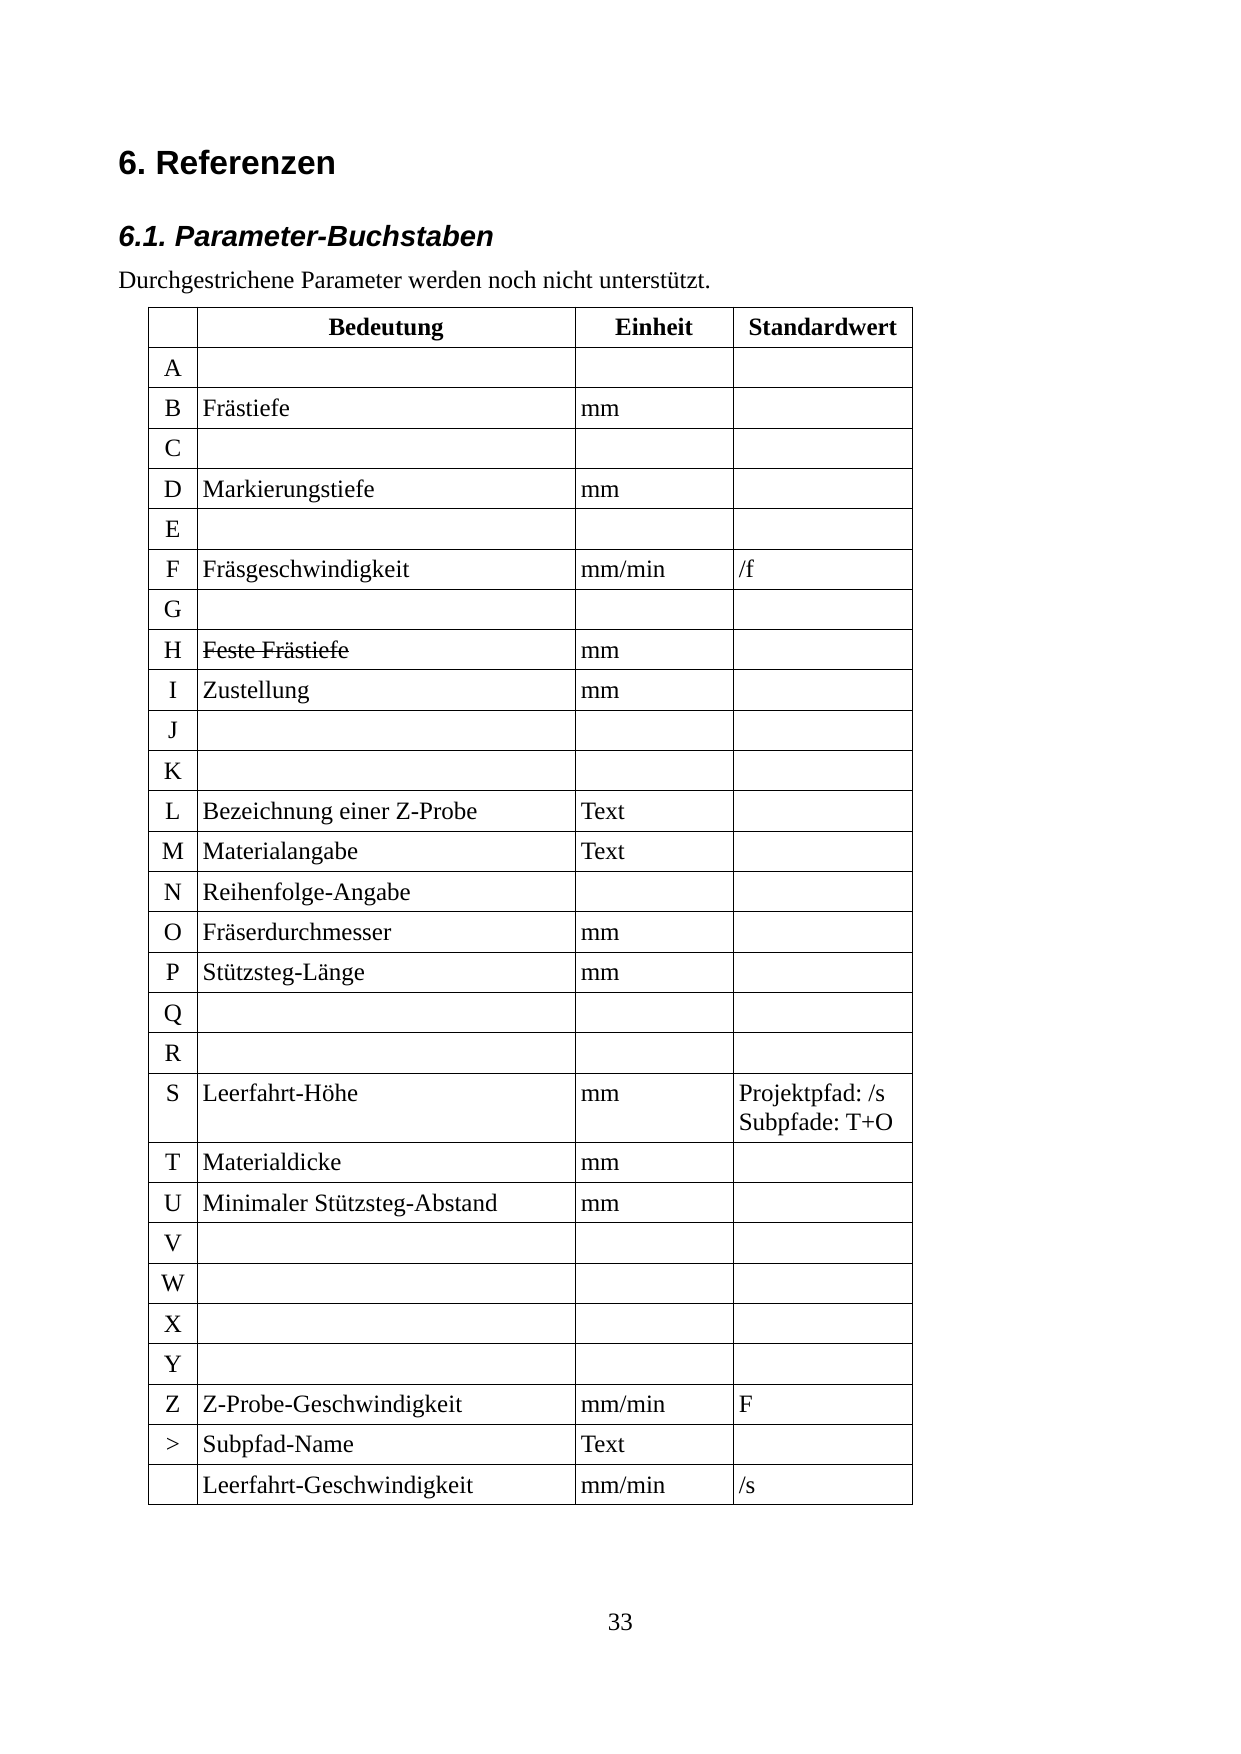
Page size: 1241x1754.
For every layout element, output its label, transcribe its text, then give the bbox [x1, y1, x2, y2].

table_cell [576, 993, 733, 1032]
table_cell F [734, 1385, 912, 1424]
table_cell [734, 1344, 912, 1383]
table_cell Frästiefe [198, 388, 575, 427]
table_cell [198, 1033, 575, 1072]
table_cell [198, 1304, 575, 1343]
table_cell [576, 1304, 733, 1343]
table_cell Reihenfolge-Angabe [198, 872, 575, 911]
table_cell /f [734, 550, 912, 589]
table_header [149, 308, 197, 347]
table_cell Materialdicke [198, 1143, 575, 1182]
table_cell T [149, 1143, 197, 1182]
table_cell [576, 429, 733, 468]
table_cell G [149, 590, 197, 629]
table_cell [734, 1425, 912, 1464]
table_cell mm [576, 388, 733, 427]
table_cell Text [576, 1425, 733, 1464]
table_cell > [149, 1425, 197, 1464]
table_header Bedeutung [198, 308, 575, 347]
table_cell H [149, 630, 197, 669]
table_cell M [149, 832, 197, 871]
table_header Einheit [576, 308, 733, 347]
table_cell /s [734, 1465, 912, 1504]
subtitle 6.1. Parameter-Buchstaben [118, 219, 1122, 253]
table_header Standardwert [734, 308, 912, 347]
table_cell [576, 872, 733, 911]
table_cell [576, 751, 733, 790]
table_cell [149, 1465, 197, 1504]
table_cell mm [576, 953, 733, 992]
table_cell I [149, 670, 197, 710]
table_cell D [149, 469, 197, 508]
table_cell Feste Frästiefe [198, 630, 575, 669]
table_cell Z [149, 1385, 197, 1424]
table_cell U [149, 1183, 197, 1222]
table_cell J [149, 711, 197, 750]
table_cell K [149, 751, 197, 790]
table_cell mm/min [576, 1465, 733, 1504]
table_cell L [149, 791, 197, 831]
table_cell Markierungstiefe [198, 469, 575, 508]
table_cell Bezeichnung einer Z-Probe [198, 791, 575, 831]
table_cell A [149, 348, 197, 387]
table_cell Materialangabe [198, 832, 575, 871]
table_cell W [149, 1264, 197, 1303]
table_cell Stützsteg-Länge [198, 953, 575, 992]
table_cell Leerfahrt-Höhe [198, 1074, 575, 1142]
table_cell [734, 1304, 912, 1343]
table_cell [734, 791, 912, 831]
table_cell [734, 872, 912, 911]
table_cell [576, 348, 733, 387]
table_cell P [149, 953, 197, 992]
table_cell [734, 832, 912, 871]
table_cell [576, 711, 733, 750]
table_cell [576, 1264, 733, 1303]
table_cell mm [576, 670, 733, 710]
table_cell [198, 1344, 575, 1383]
table_cell O [149, 912, 197, 952]
table_cell [198, 509, 575, 548]
table_cell [198, 590, 575, 629]
table_cell R [149, 1033, 197, 1072]
table_cell Minimaler Stützsteg-Abstand [198, 1183, 575, 1222]
table_cell [734, 590, 912, 629]
table_cell [734, 912, 912, 952]
table_cell N [149, 872, 197, 911]
table_cell [734, 469, 912, 508]
table_cell Zustellung [198, 670, 575, 710]
text Durchgestrichene Parameter werden noch nicht unterstützt. [118, 265, 1122, 294]
table_cell E [149, 509, 197, 548]
table_cell [198, 1223, 575, 1262]
table_cell [734, 670, 912, 710]
table_cell [734, 1264, 912, 1303]
table_cell B [149, 388, 197, 427]
table_cell [576, 1033, 733, 1072]
table_cell [734, 1033, 912, 1072]
table_cell [734, 993, 912, 1032]
table_cell [734, 630, 912, 669]
table_cell [734, 429, 912, 468]
table_cell [198, 348, 575, 387]
table_cell S [149, 1074, 197, 1142]
table_cell [734, 711, 912, 750]
table_cell [198, 429, 575, 468]
table_cell [198, 751, 575, 790]
table_cell [734, 1223, 912, 1262]
table_cell C [149, 429, 197, 468]
table_cell mm [576, 630, 733, 669]
table_cell mm [576, 1183, 733, 1222]
table_cell [198, 1264, 575, 1303]
table_cell [576, 509, 733, 548]
table_cell Text [576, 791, 733, 831]
table_cell mm [576, 1074, 733, 1142]
table_cell [734, 1183, 912, 1222]
table_cell X [149, 1304, 197, 1343]
table_cell mm/min [576, 550, 733, 589]
table_cell [576, 1344, 733, 1383]
table_cell V [149, 1223, 197, 1262]
table_cell mm/min [576, 1385, 733, 1424]
table_cell [198, 993, 575, 1032]
subtitle 6. Referenzen [118, 143, 1122, 182]
table_cell [734, 509, 912, 548]
table_cell [734, 751, 912, 790]
table_cell [576, 590, 733, 629]
table_cell [734, 388, 912, 427]
table_cell [734, 953, 912, 992]
table_cell mm [576, 912, 733, 952]
table_cell Text [576, 832, 733, 871]
table_cell Z-Probe-Geschwindigkeit [198, 1385, 575, 1424]
table_cell Fräsgeschwindigkeit [198, 550, 575, 589]
table_cell [576, 1223, 733, 1262]
table_cell Leerfahrt-Geschwindigkeit [198, 1465, 575, 1504]
table_cell mm [576, 1143, 733, 1182]
table_cell [198, 711, 575, 750]
table_cell Y [149, 1344, 197, 1383]
table_cell mm [576, 469, 733, 508]
table_cell Projektpfad: /s Subpfade: T+O [734, 1074, 912, 1142]
table_cell Subpfad-Name [198, 1425, 575, 1464]
table_cell F [149, 550, 197, 589]
table_cell Fräserdurchmesser [198, 912, 575, 952]
table_cell [734, 348, 912, 387]
table_cell Q [149, 993, 197, 1032]
table_cell [734, 1143, 912, 1182]
